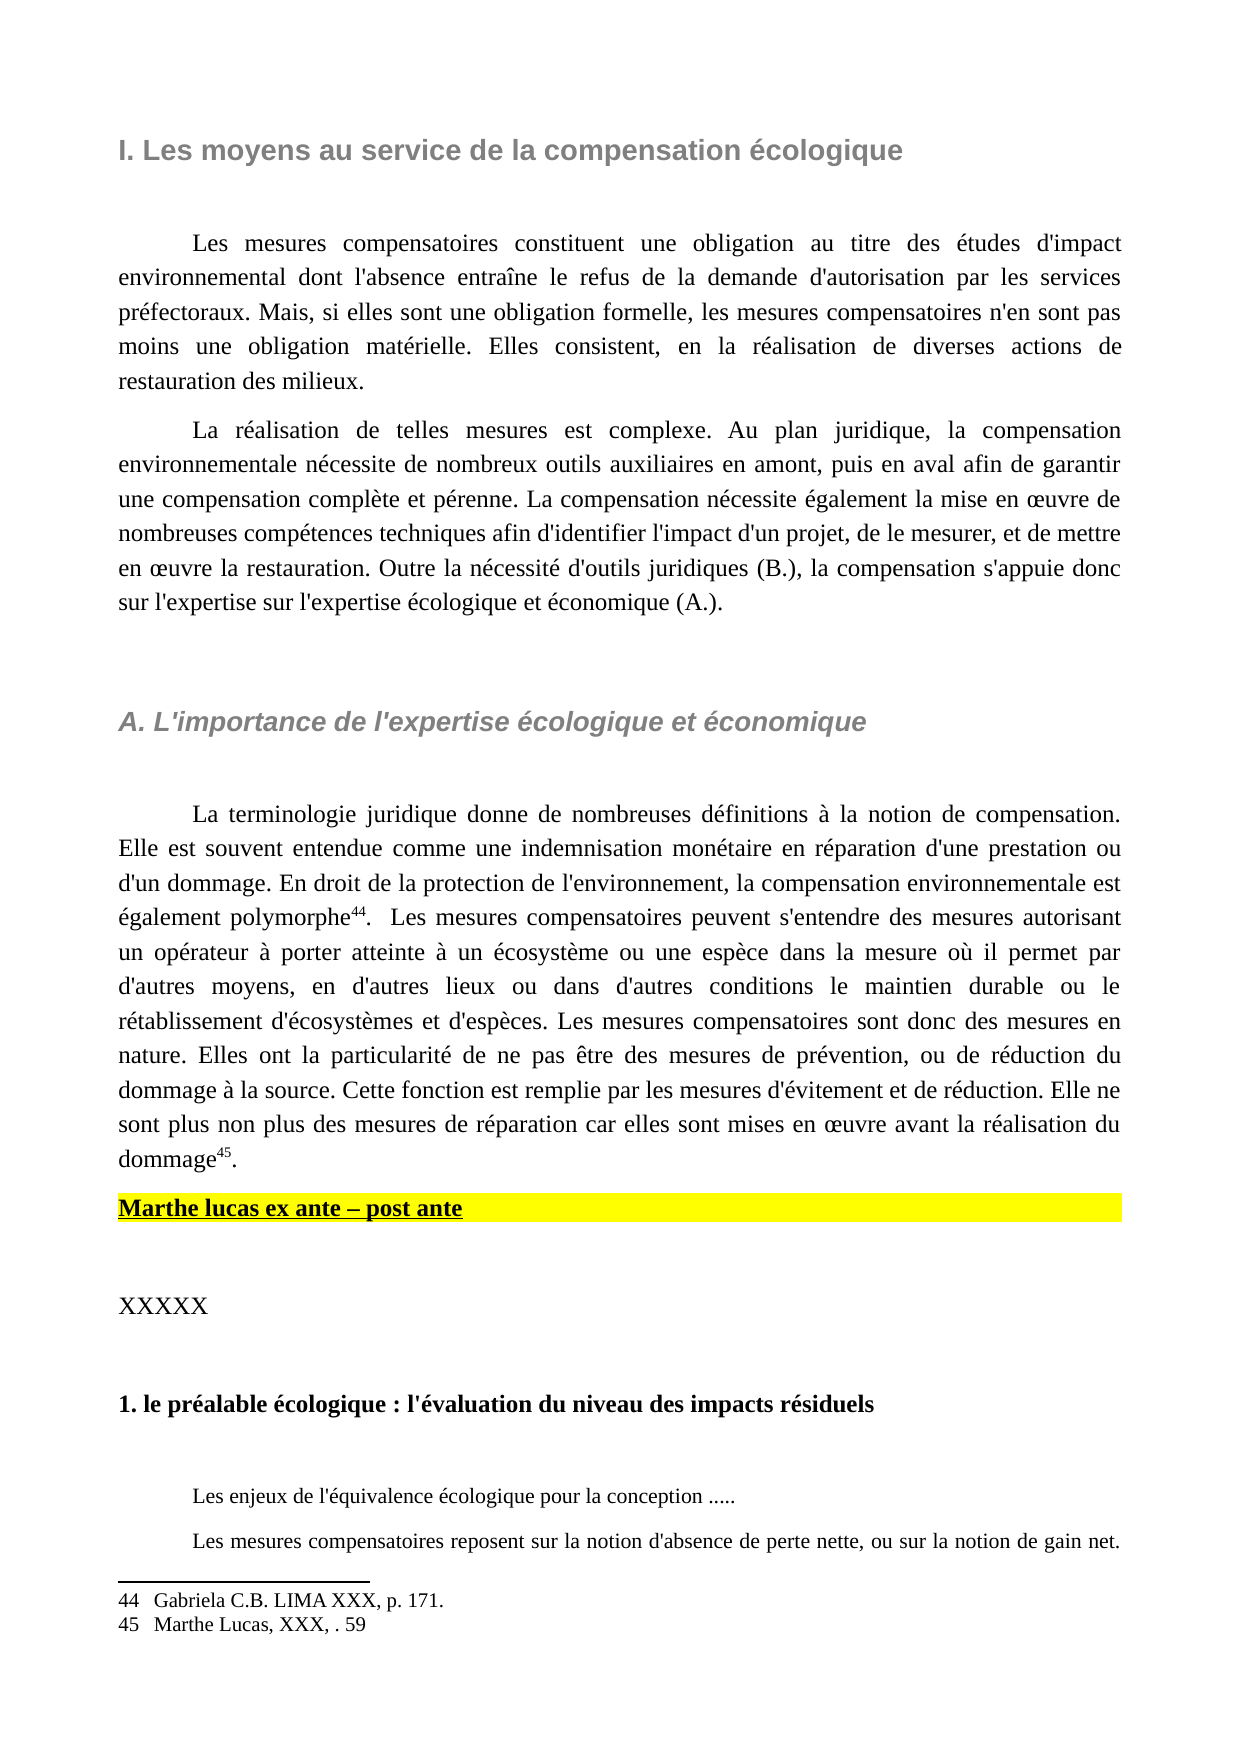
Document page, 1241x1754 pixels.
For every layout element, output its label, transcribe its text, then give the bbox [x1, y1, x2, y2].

text XXXXX [118, 1291, 1122, 1320]
text Gabriela C.B. LIMA XXX, p. 171. [118, 1588, 1122, 1612]
text Les enjeux de l'équivalence écologique pour la conception ..... [118, 1483, 1122, 1508]
text Les mesures compensatoires reposent sur la notion d'absence de perte nette, ou sur la notion de gain net. [118, 1528, 1122, 1553]
subtitle A. L'importance de l'expertise écologique et économique [118, 706, 1122, 737]
text Marthe lucas ex ante – post ante [118, 1193, 1122, 1222]
text La réalisation de telles mesures est complexe. Au plan juridique, la compensation environnementale nécessite de nombreux outils auxiliaires en amont, puis en aval afin de garantir une compensation complète et pérenne. La compensation nécessite également la mise en œuvre de nombreuses compétences techniques afin d'identifier l'impact d'un projet, de le mesurer, et de mettre en œuvre la restauration. Outre la nécessité d'outils juridiques (B.), la compensation s'appuie donc sur l'expertise sur l'expertise écologique et économique (A.). [118, 415, 1122, 616]
text Marthe Lucas, XXX, . 59 [118, 1612, 1122, 1636]
text Les mesures compensatoires constituent une obligation au titre des études d'impact environnemental dont l'absence entraîne le refus de la demande d'autorisation par les services préfectoraux. Mais, si elles sont une obligation formelle, les mesures compensatoires n'en sont pas moins une obligation matérielle. Elles consistent, en la réalisation de diverses actions de restauration des milieux. [118, 228, 1122, 394]
subtitle I. Les moyens au service de la compensation écologique [118, 133, 1122, 166]
text 1. le préalable écologique : l'évaluation du niveau des impacts résiduels [118, 1389, 1122, 1418]
text La terminologie juridique donne de nombreuses définitions à la notion de compensation. Elle est souvent entendue comme une indemnisation monétaire en réparation d'une prestation ou d'un dommage. En droit de la protection de l'environnement, la compensation environnementale est également polymorphe. Les mesures compensatoires peuvent s'entendre des mesures autorisant un opérateur à porter atteinte à un écosystème ou une espèce dans la mesure où il permet par d'autres moyens, en d'autres lieux ou dans d'autres conditions le maintien durable ou le rétablissement d'écosystèmes et d'espèces. Les mesures compensatoires sont donc des mesures en nature. Elles ont la particularité de ne pas être des mesures de prévention, ou de réduction du dommage à la source. Cette fonction est remplie par les mesures d'évitement et de réduction. Elle ne sont plus non plus des mesures de réparation car elles sont mises en œuvre avant la réalisation du dommage. [118, 799, 1122, 1173]
